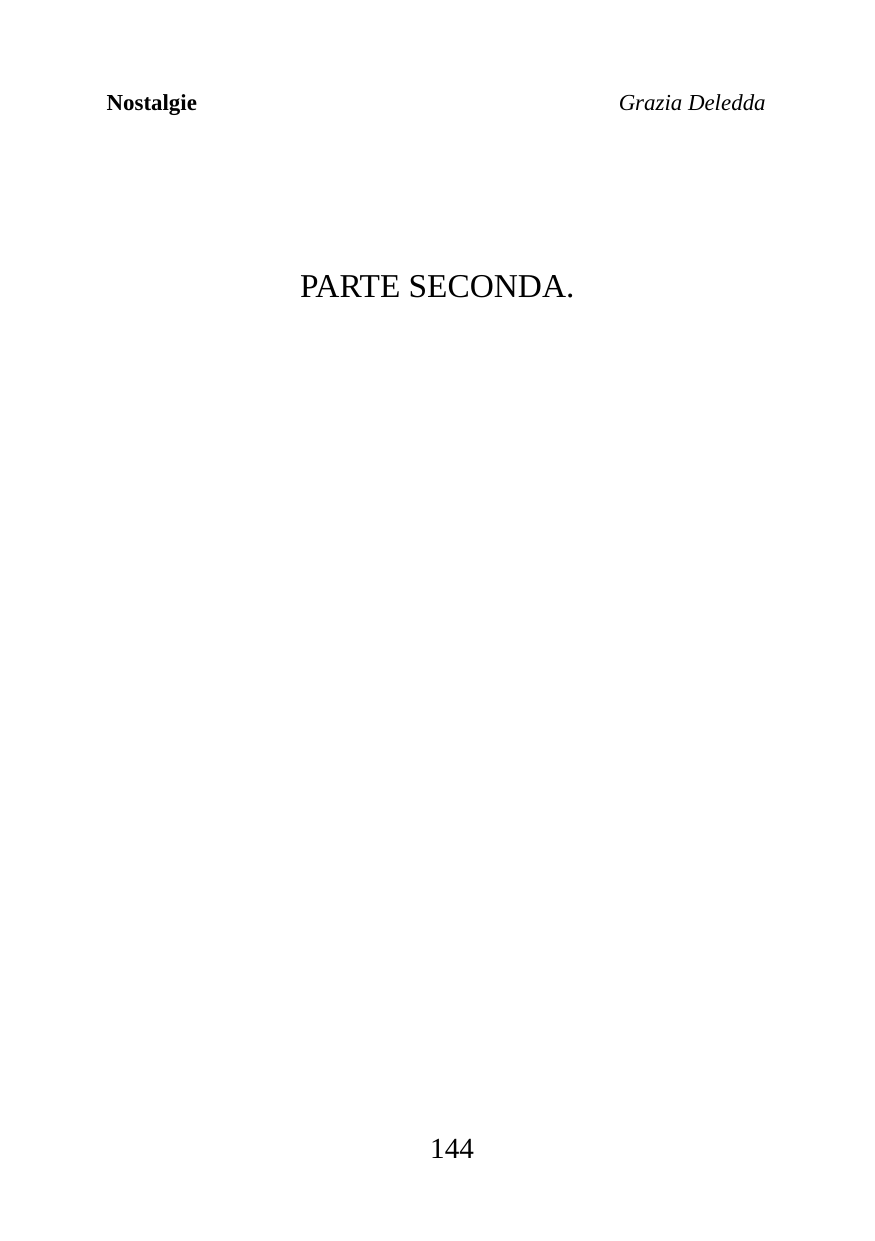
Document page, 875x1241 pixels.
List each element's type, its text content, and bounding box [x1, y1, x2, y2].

subtitle PARTE SECONDA. [106, 266, 768, 305]
